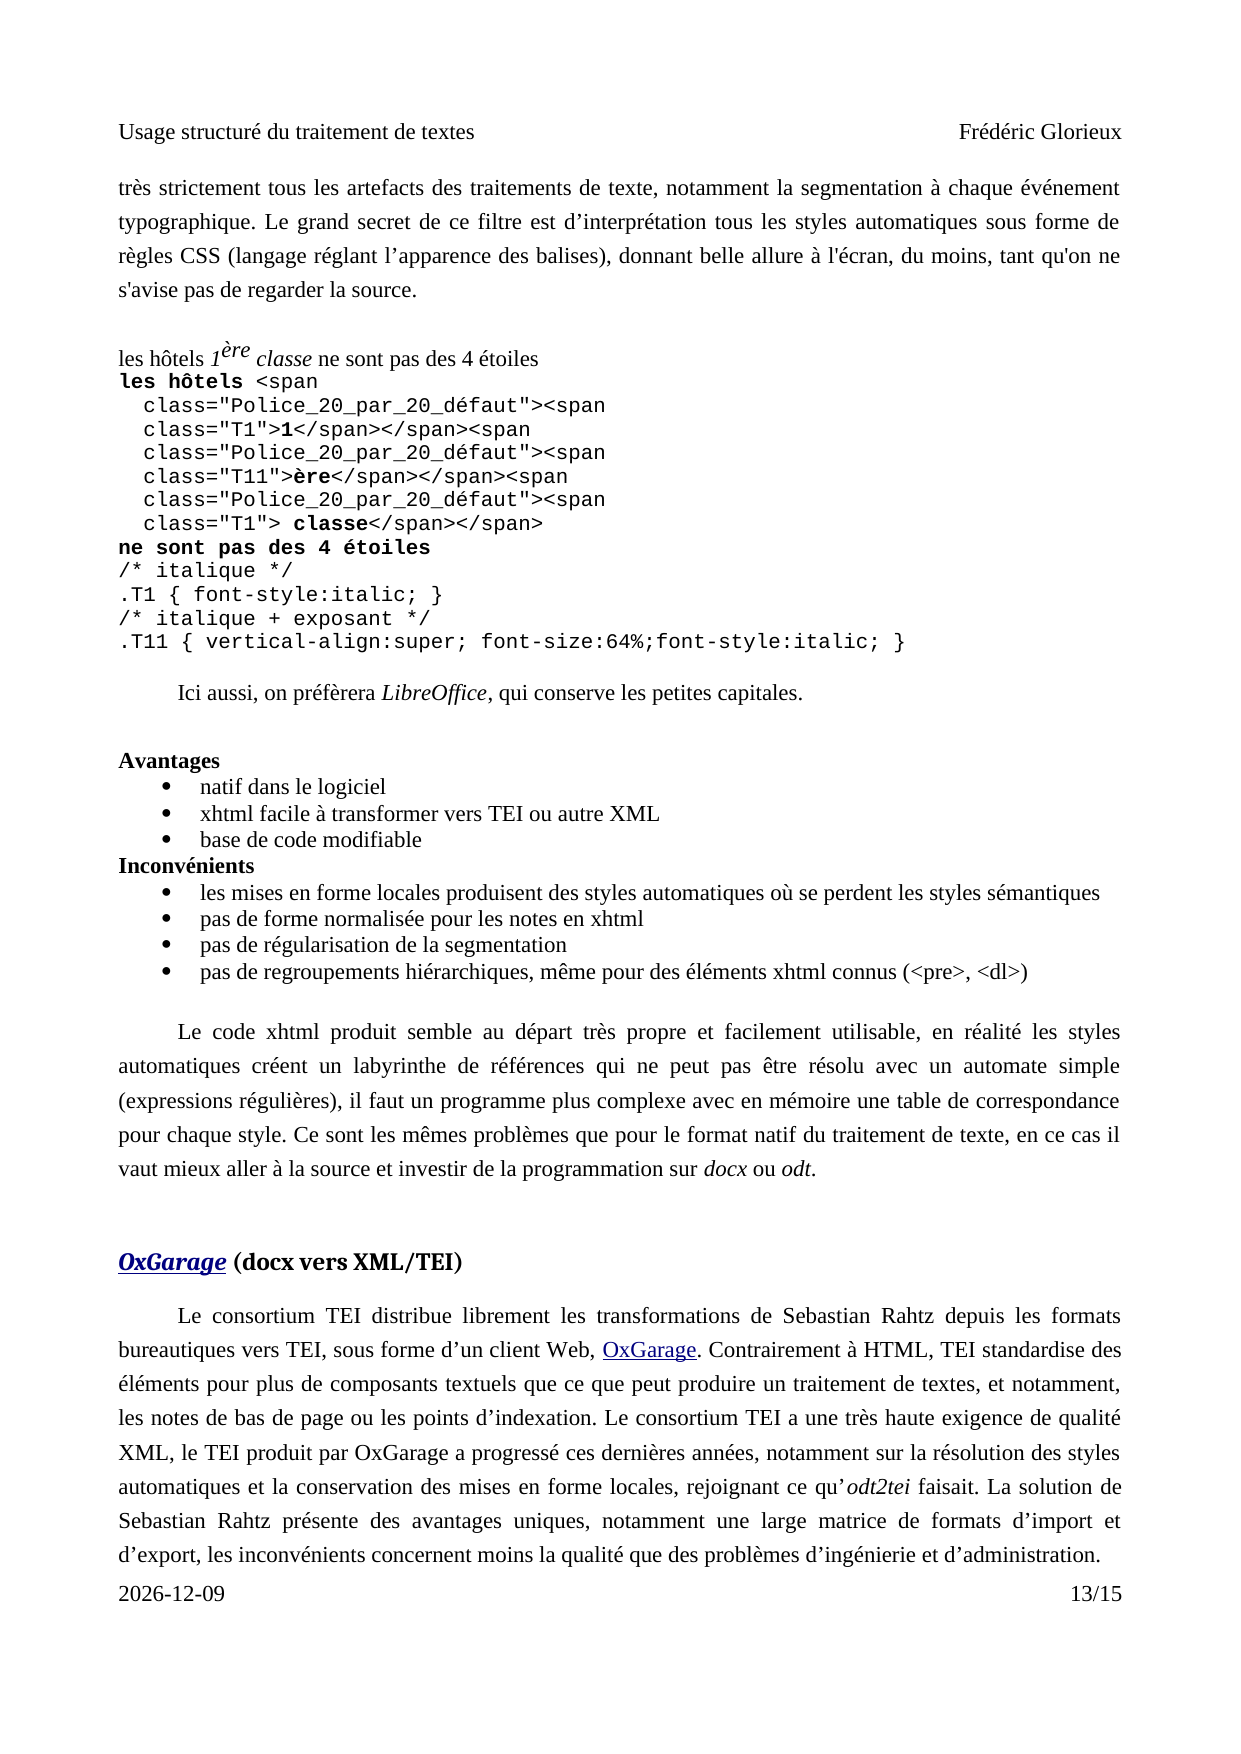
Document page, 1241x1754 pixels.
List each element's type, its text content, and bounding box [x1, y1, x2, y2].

text class="Police_20_par_20_défaut"><span [118, 489, 1122, 513]
text class="T1">1</span></span><span [118, 418, 1122, 442]
text /* italique */ [118, 560, 1122, 584]
text Le consortium TEI distribue librement les transformations de Sebastian Rahtz depuis les formats bureautiques vers TEI, sous forme d’un client Web, OxGarage. Contrairement à HTML, TEI standardise des éléments pour plus de composants textuels que ce que peut produire un traitement de textes, et notamment, les notes de bas de page ou les points d’indexation. Le consortium TEI a une très haute exigence de qualité XML, le TEI produit par OxGarage a progressé ces dernières années, notamment sur la résolution des styles automatiques et la conservation des mises en forme locales, rejoignant ce qu’odt2tei faisait. La solution de Sebastian Rahtz présente des avantages uniques, notamment une large matrice de formats d’import et d’export, les inconvénients concernent moins la qualité que des problèmes d’ingénierie et d’administration. [118, 1302, 1122, 1567]
list pas de forme normalisée pour les notes en xhtml [162, 905, 1122, 931]
text Le code xhtml produit semble au départ très propre et facilement utilisable, en réalité les styles automatiques créent un labyrinthe de références qui ne peut pas être résolu avec un automate simple (expressions régulières), il faut un programme plus complexe avec en mémoire une table de correspondance pour chaque style. Ce sont les mêmes problèmes que pour le format natif du traitement de texte, en ce cas il vaut mieux aller à la source et investir de la programmation sur docx ou odt. [118, 1018, 1122, 1181]
text .T1 { font-style:italic; } [118, 584, 1122, 608]
text très strictement tous les artefacts des traitements de texte, notamment la segmentation à chaque événement typographique. Le grand secret de ce filtre est d’interprétation tous les styles automatiques sous forme de règles CSS (langage réglant l’apparence des balises), donnant belle allure à l'écran, du moins, tant qu'on ne s'avise pas de regarder la source. [118, 173, 1122, 302]
text les hôtels 1ère classe ne sont pas des 4 étoiles [118, 337, 1122, 371]
text ne sont pas des 4 étoiles [118, 537, 1122, 560]
list base de code modifiable [162, 826, 1122, 852]
text class="Police_20_par_20_défaut"><span [118, 395, 1122, 418]
text Avantages [118, 747, 1122, 773]
text /* italique + exposant */ [118, 608, 1122, 631]
text class="T1"> classe</span></span> [118, 513, 1122, 537]
text class="T11">ère</span></span><span [118, 466, 1122, 489]
list les mises en forme locales produisent des styles automatiques où se perdent les styles sémantiques [162, 879, 1122, 905]
subtitle OxGarage (docx vers XML/TEI) [118, 1248, 1122, 1277]
list pas de regroupements hiérarchiques, même pour des éléments xhtml connus (<pre>, <dl>) [162, 958, 1122, 984]
text .T11 { vertical-align:super; font-size:64%;font-style:italic; } [118, 631, 1122, 655]
text Ici aussi, on préfèrera LibreOffice, qui conserve les petites capitales. [118, 679, 1122, 705]
list pas de régularisation de la segmentation [162, 931, 1122, 958]
list xhtml facile à transformer vers TEI ou autre XML [162, 800, 1122, 826]
text les hôtels <span [118, 371, 1122, 395]
text class="Police_20_par_20_défaut"><span [118, 442, 1122, 466]
text Inconvénients [118, 852, 1122, 879]
list natif dans le logiciel [162, 773, 1122, 800]
